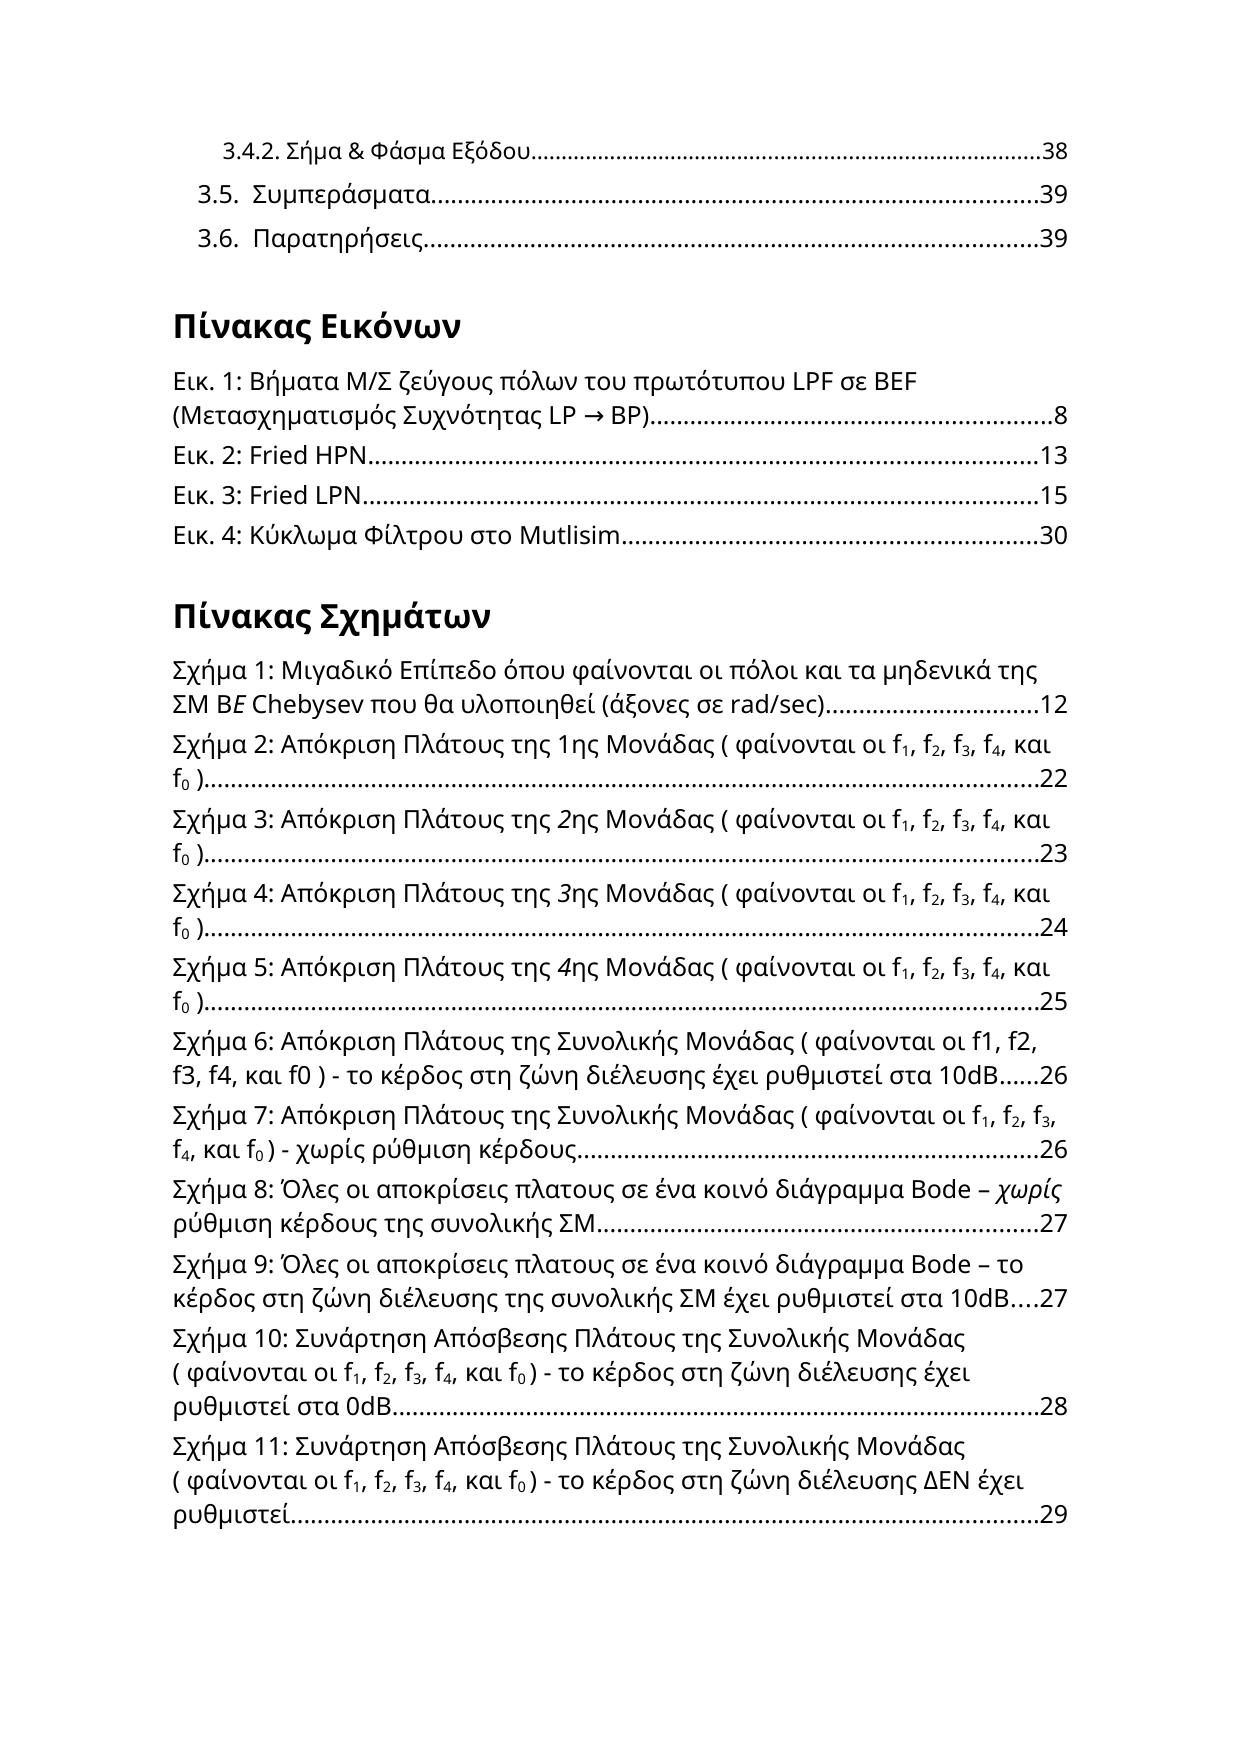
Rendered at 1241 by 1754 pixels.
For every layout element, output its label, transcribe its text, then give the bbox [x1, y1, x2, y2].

text Σχήμα 9: Όλες οι αποκρίσεις πλατους σε ένα κοινό διάγραμμα Bode – το κέρδος στη ζώνη διέλευσης της συνολικής ΣΜ έχει ρυθμιστεί στα 10dB 27 [172, 1246, 1068, 1314]
text Σχήμα 10: Συνάρτηση Απόσβεσης Πλάτους της Συνολικής Μονάδας ( φαίνονται οι f1, f2, f3, f4, και f0 ) - το κέρδος στη ζώνη διέλευσης έχει ρυθμιστεί στα 0dB 28 [172, 1320, 1068, 1423]
text Σχήμα 4: Απόκριση Πλάτους της 3ης Μονάδας ( φαίνονται οι f1, f2, f3, f4, και f0 ) 24 [172, 875, 1068, 943]
text 3.4.2. Σήμα & Φάσμα Εξόδου 38 [222, 135, 1068, 166]
subtitle Πίνακας Σχημάτων [172, 592, 1068, 638]
text Εικ. 3: Fried LPN 15 [172, 478, 1068, 512]
text Σχήμα 8: Όλες οι αποκρίσεις πλατους σε ένα κοινό διάγραμμα Bode – χωρίς ρύθμιση κέρδους της συνολικής ΣΜ 27 [172, 1172, 1068, 1240]
text Σχήμα 6: Απόκριση Πλάτους της Συνολικής Μονάδας ( φαίνονται οι f1, f2, f3, f4, και f0 ) - το κέρδος στη ζώνη διέλευσης έχει ρυθμιστεί στα 10dB 26 [172, 1024, 1068, 1092]
text 3.6. Παρατηρήσεις 39 [197, 221, 1068, 255]
text Σχήμα 5: Απόκριση Πλάτους της 4ης Μονάδας ( φαίνονται οι f1, f2, f3, f4, και f0 ) 25 [172, 949, 1068, 1018]
text Εικ. 1: Βήματα Μ/Σ ζεύγους πόλων του πρωτότυπου LPF σε BEF (Μετασχηματισμός Συχνότητας LP → BP) 8 [172, 363, 1068, 432]
text Σχήμα 1: Μιγαδικό Επίπεδο όπου φαίνονται οι πόλοι και τα μηδενικά της ΣΜ BE Chebysev που θα υλοποιηθεί (άξονες σε rad/sec) 12 [172, 653, 1068, 721]
subtitle Πίνακας Εικόνων [172, 303, 1068, 348]
text Σχήμα 7: Απόκριση Πλάτους της Συνολικής Μονάδας ( φαίνονται οι f1, f2, f3, f4, και f0 ) - χωρίς ρύθμιση κέρδους 26 [172, 1098, 1068, 1166]
text Εικ. 4: Κύκλωμα Φίλτρου στο Mutlisim 30 [172, 518, 1068, 552]
text Σχήμα 2: Απόκριση Πλάτους της 1ης Μονάδας ( φαίνονται οι f1, f2, f3, f4, και f0 ) 22 [172, 727, 1068, 795]
text Σχήμα 3: Απόκριση Πλάτους της 2ης Μονάδας ( φαίνονται οι f1, f2, f3, f4, και f0 ) 23 [172, 801, 1068, 869]
text 3.5. Συμπεράσματα 39 [197, 177, 1068, 211]
text Εικ. 2: Fried ΗPN 13 [172, 438, 1068, 472]
text Σχήμα 11: Συνάρτηση Απόσβεσης Πλάτους της Συνολικής Μονάδας ( φαίνονται οι f1, f2, f3, f4, και f0 ) - το κέρδος στη ζώνη διέλευσης ΔΕΝ έχει ρυθμιστεί 29 [172, 1429, 1068, 1531]
